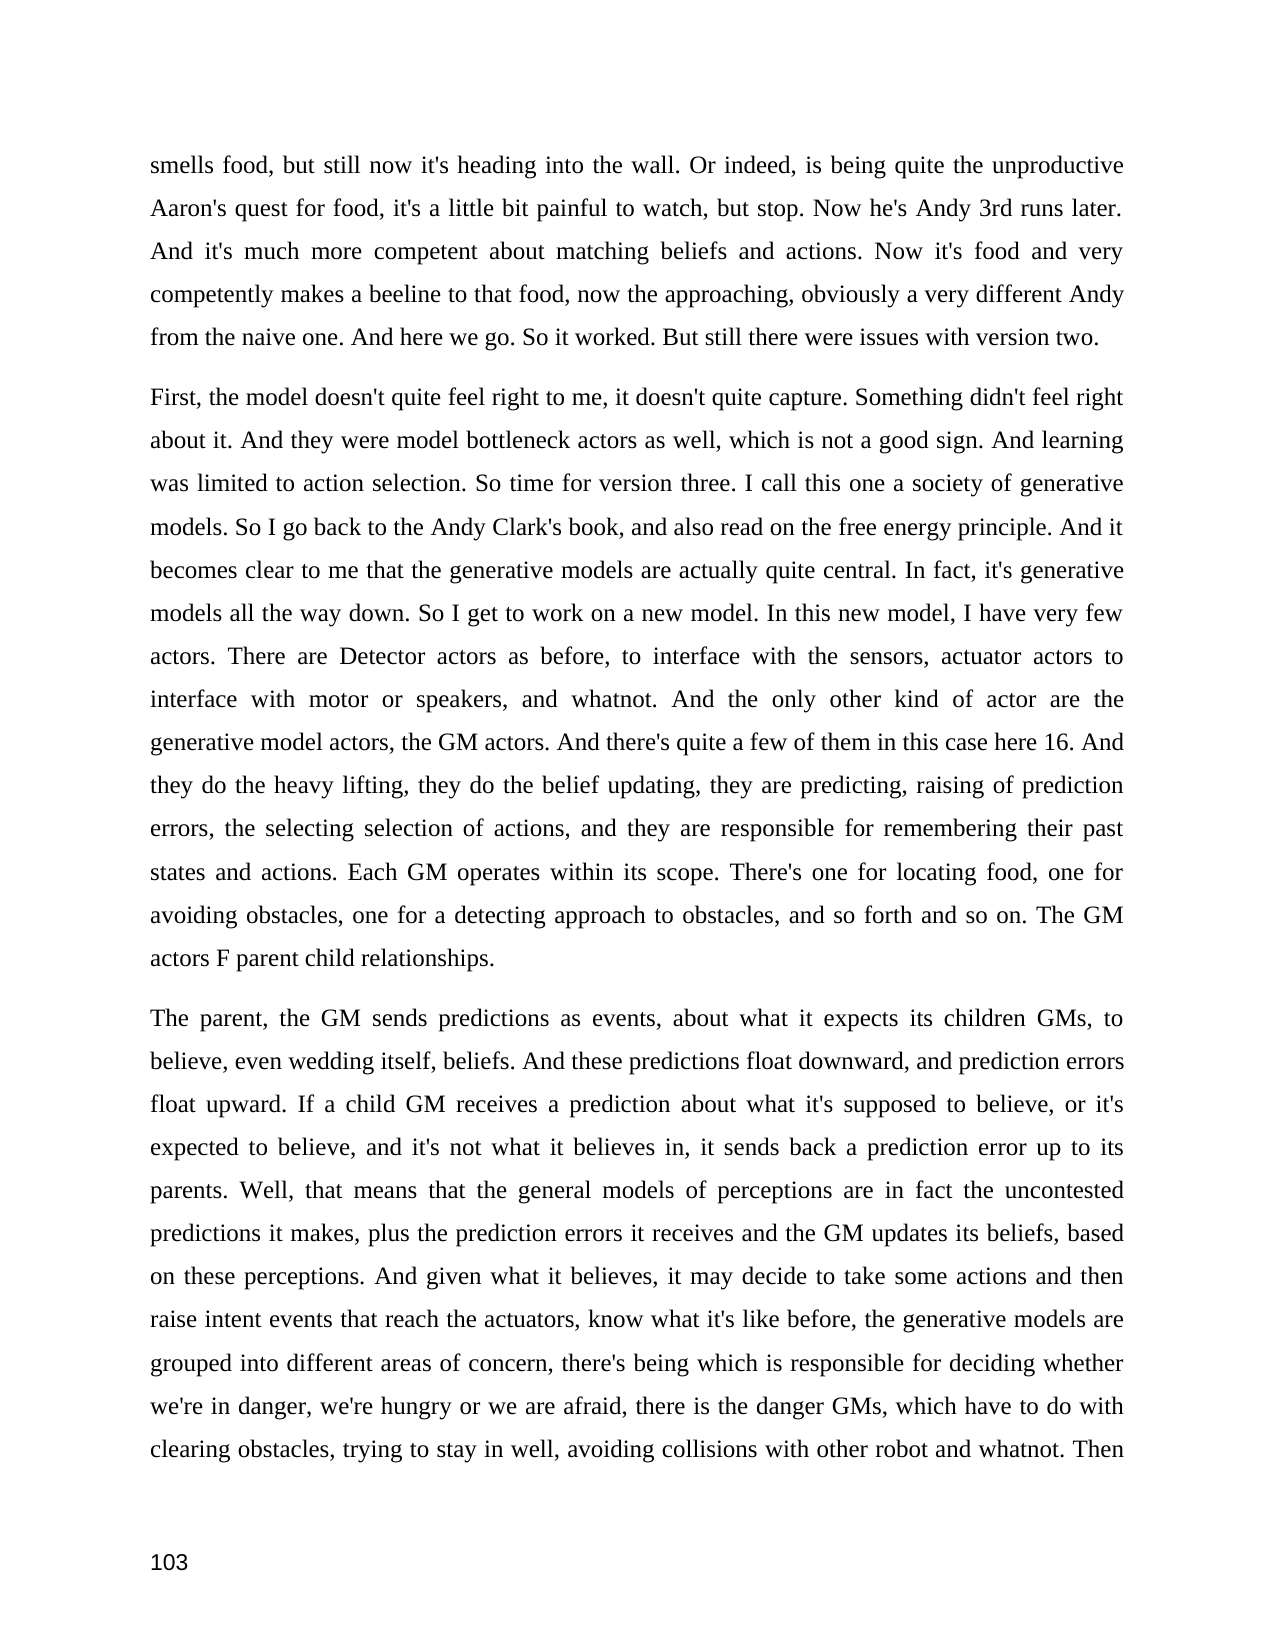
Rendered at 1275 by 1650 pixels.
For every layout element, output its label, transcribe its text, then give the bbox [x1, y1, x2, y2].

text First, the model doesn't quite feel right to me, it doesn't quite capture. Something didn't feel right about it. And they were model bottleneck actors as well, which is not a good sign. And learning was limited to action selection. So time for version three. I call this one a society of generative models. So I go back to the Andy Clark's book, and also read on the free energy principle. And it becomes clear to me that the generative models are actually quite central. In fact, it's generative models all the way down. So I get to work on a new model. In this new model, I have very few actors. There are Detector actors as before, to interface with the sensors, actuator actors to interface with motor or speakers, and whatnot. And the only other kind of actor are the generative model actors, the GM actors. And there's quite a few of them in this case here 16. And they do the heavy lifting, they do the belief updating, they are predicting, raising of prediction errors, the selecting selection of actions, and they are responsible for remembering their past states and actions. Each GM operates within its scope. There's one for locating food, one for avoiding obstacles, one for a detecting approach to obstacles, and so forth and so on. The GM actors F parent child relationships. [150, 382, 1125, 972]
text smells food, but still now it's heading into the wall. Or indeed, is being quite the unproductive Aaron's quest for food, it's a little bit painful to watch, but stop. Now he's Andy 3rd runs later. And it's much more competent about matching beliefs and actions. Now it's food and very competently makes a beeline to that food, now the approaching, obviously a very different Andy from the naive one. And here we go. So it worked. But still there were issues with version two. [150, 150, 1125, 351]
text The parent, the GM sends predictions as events, about what it expects its children GMs, to believe, even wedding itself, beliefs. And these predictions float downward, and prediction errors float upward. If a child GM receives a prediction about what it's supposed to believe, or it's expected to believe, and it's not what it believes in, it sends back a prediction error up to its parents. Well, that means that the general models of perceptions are in fact the uncontested predictions it makes, plus the prediction errors it receives and the GM updates its beliefs, based on these perceptions. And given what it believes, it may decide to take some actions and then raise intent events that reach the actuators, know what it's like before, the generative models are grouped into different areas of concern, there's being which is responsible for deciding whether we're in danger, we're hungry or we are afraid, there is the danger GMs, which have to do with clearing obstacles, trying to stay in well, avoiding collisions with other robot and whatnot. Then [150, 1003, 1125, 1463]
